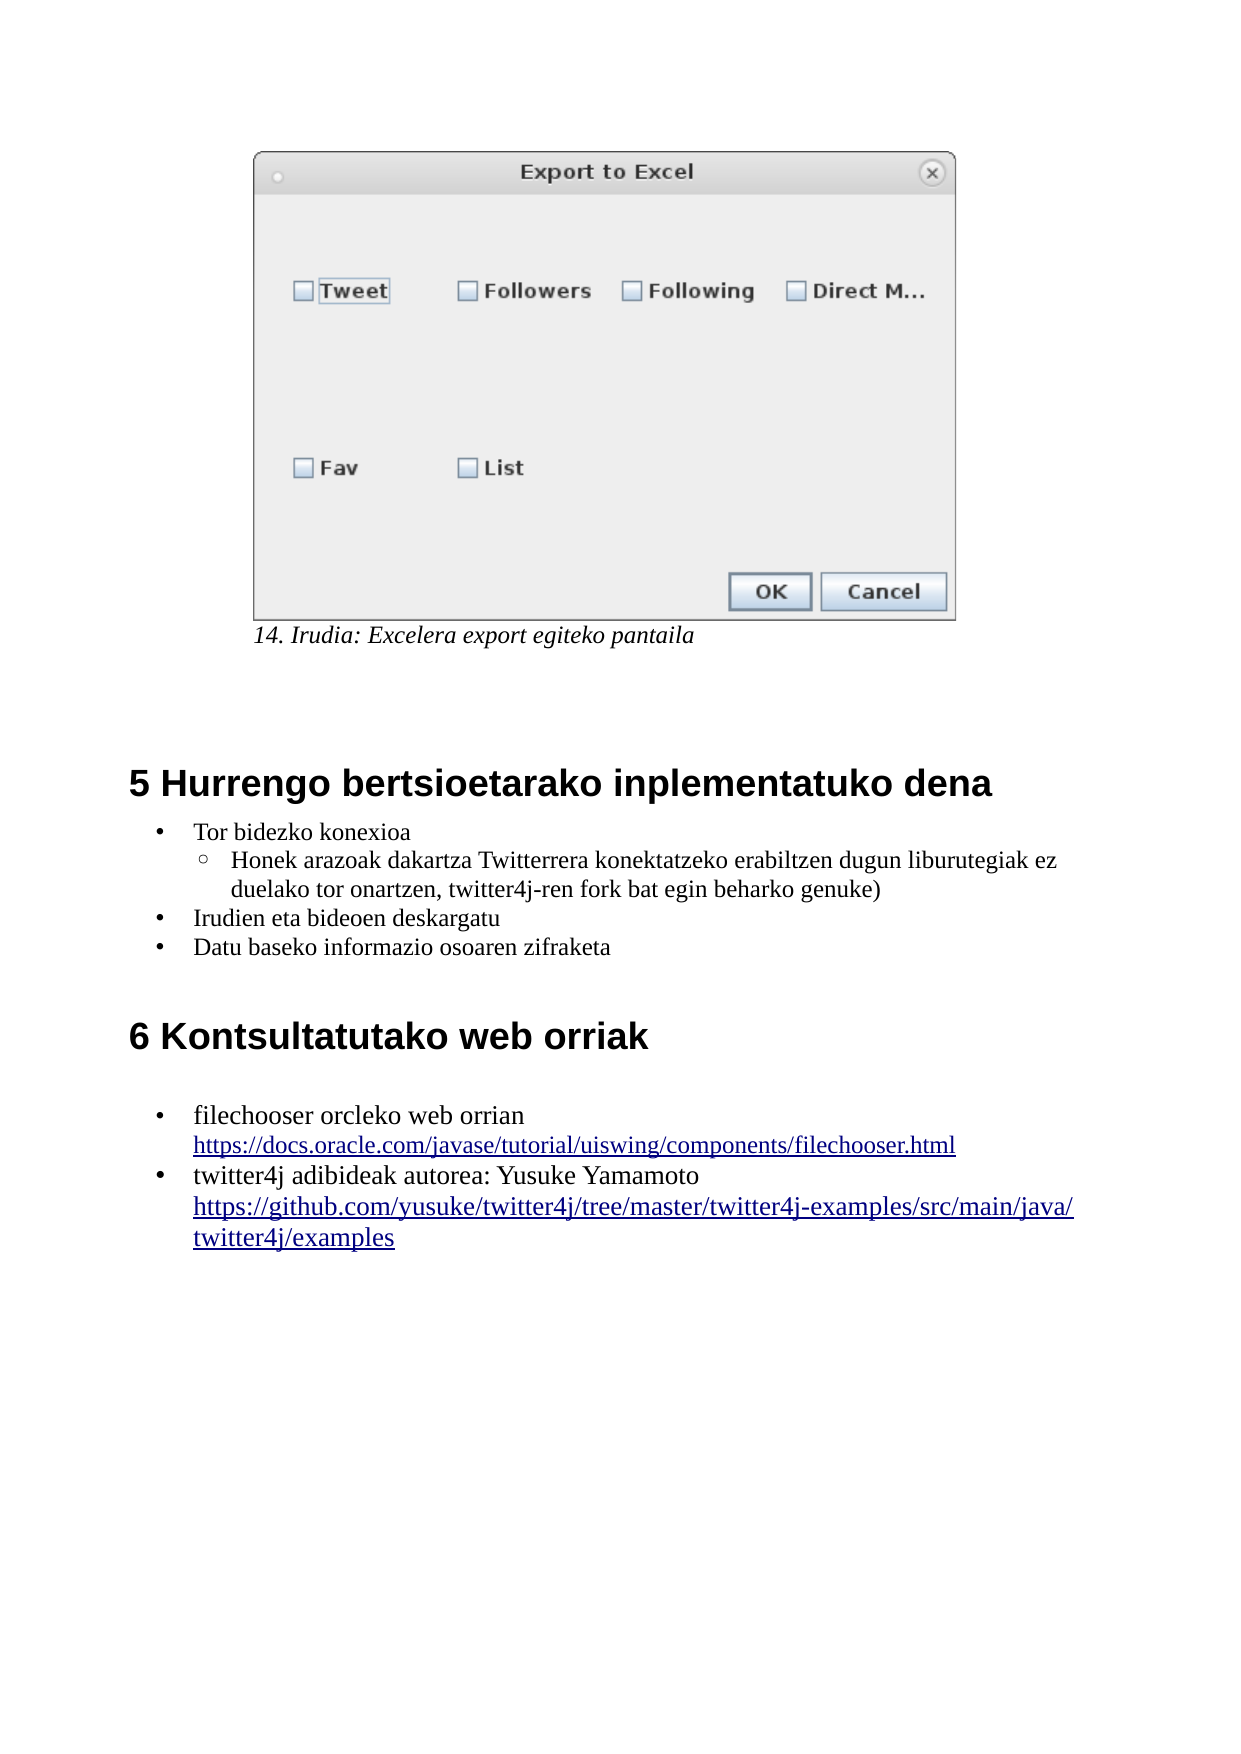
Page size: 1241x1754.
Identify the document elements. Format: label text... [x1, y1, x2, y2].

list Irudien eta bideoen deskargatu [156, 903, 1122, 932]
subtitle 6 Kontsultatutako web orriak [118, 1014, 1122, 1058]
list filechooser orcleko web orrian https://docs.oracle.com/javase/tutorial/uiswing/components/filechooser.html [156, 1099, 1122, 1159]
subtitle 5 Hurrengo bertsioetarako inplementatuko dena [118, 760, 1122, 804]
list Datu baseko informazio osoaren zifraketa [156, 932, 1122, 960]
list Tor bidezko konexioa [156, 817, 1122, 845]
text 14. Irudia: Excelera export egiteko pantaila [253, 621, 956, 649]
list twitter4j adibideak autorea: Yusuke Yamamoto https://github.com/yusuke/twitter4j/tree/master/twitter4j-examples/src/main/java/twitter4j/examples [156, 1159, 1122, 1252]
picture [253, 151, 957, 621]
list Honek arazoak dakartza Twitterrera konektatzeko erabiltzen dugun liburutegiak ez duelako tor onartzen, twitter4j-ren fork bat egin beharko genuke) [193, 845, 1122, 903]
